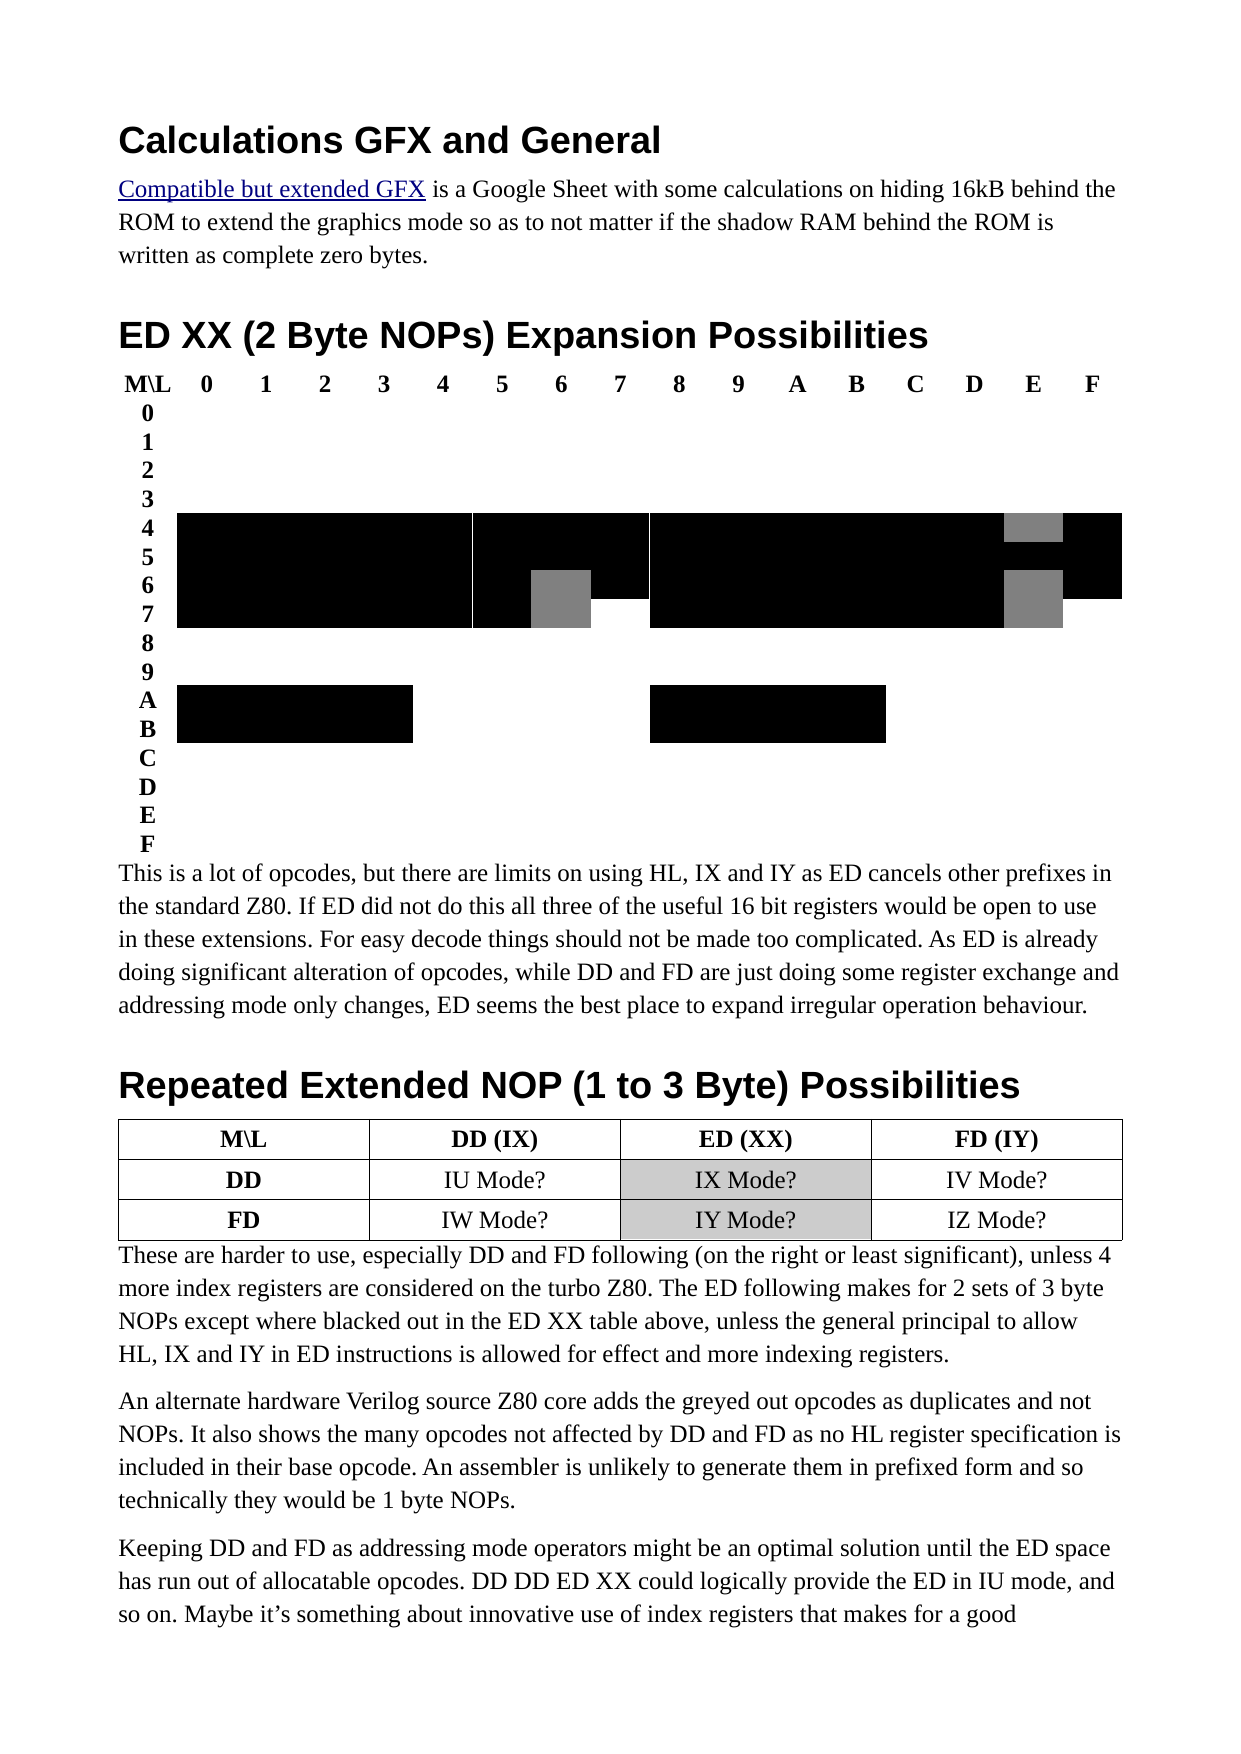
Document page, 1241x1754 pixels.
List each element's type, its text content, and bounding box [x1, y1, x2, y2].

table_cell [354, 599, 413, 628]
table_cell [413, 570, 472, 599]
table_cell [473, 628, 531, 657]
text Compatible but extended GFX is a Google Sheet with some calculations on hiding 16kB behind the ROM to extend the graphics mode so as to not matter if the shadow RAM behind the ROM is written as complete zero bytes. [118, 174, 1122, 269]
table_cell [1063, 657, 1122, 685]
table_header M\L [119, 1120, 369, 1159]
table_cell [295, 800, 354, 829]
table_header FD (IY) [872, 1120, 1122, 1159]
table_cell [945, 829, 1004, 858]
table_cell [945, 570, 1004, 599]
table_header DD (IX) [370, 1120, 620, 1159]
table_header 8 [650, 369, 709, 398]
table_cell [1004, 542, 1063, 570]
table_cell IU Mode? [370, 1160, 620, 1199]
table_cell [177, 628, 236, 657]
table_cell [354, 743, 413, 772]
table_cell [236, 800, 295, 829]
subtitle Repeated Extended NOP (1 to 3 Byte) Possibilities [118, 1062, 1122, 1106]
table_cell [413, 484, 472, 513]
table_cell [413, 398, 472, 427]
table_cell [531, 714, 591, 743]
table_cell [768, 714, 827, 743]
table_cell [827, 455, 886, 484]
table_cell [531, 685, 591, 714]
table_cell [354, 427, 413, 455]
table_cell 1 [118, 427, 177, 455]
table_cell [354, 542, 413, 570]
table_cell [295, 829, 354, 858]
table_cell [295, 772, 354, 800]
table_cell [236, 772, 295, 800]
table_cell 3 [118, 484, 177, 513]
table_cell [1004, 714, 1063, 743]
table_cell [413, 542, 472, 570]
table_cell [413, 513, 472, 542]
table_cell 9 [118, 657, 177, 685]
table_cell [591, 599, 649, 628]
table_cell [650, 513, 709, 542]
table_cell IW Mode? [370, 1200, 620, 1239]
table_header 6 [531, 369, 591, 398]
table_cell [650, 772, 709, 800]
table_cell [709, 542, 768, 570]
table_cell [886, 542, 945, 570]
table_cell [768, 772, 827, 800]
table_cell [827, 398, 886, 427]
table_cell [886, 685, 945, 714]
table_cell [591, 772, 649, 800]
table_cell [709, 800, 768, 829]
table_cell [768, 800, 827, 829]
table_header 9 [709, 369, 768, 398]
table_cell [827, 714, 886, 743]
table_cell [295, 743, 354, 772]
table_cell [413, 743, 472, 772]
table_cell [1063, 772, 1122, 800]
table_cell [295, 455, 354, 484]
table_header 1 [236, 369, 295, 398]
table_cell [413, 800, 472, 829]
table_cell 2 [118, 455, 177, 484]
table_cell A [118, 685, 177, 714]
table_cell [768, 743, 827, 772]
table_cell [827, 829, 886, 858]
table_cell [413, 427, 472, 455]
table_cell [531, 657, 591, 685]
table_cell [473, 829, 531, 858]
table_cell [945, 685, 1004, 714]
table_cell [709, 685, 768, 714]
table_cell [295, 570, 354, 599]
table_cell [236, 628, 295, 657]
table_cell [177, 542, 236, 570]
table_cell [1004, 772, 1063, 800]
table_cell [236, 427, 295, 455]
table_cell [1004, 484, 1063, 513]
table_cell [236, 599, 295, 628]
table_cell 6 [118, 570, 177, 599]
table_cell [473, 743, 531, 772]
table_cell [1063, 542, 1122, 570]
table_header F [1063, 369, 1122, 398]
table_cell [473, 685, 531, 714]
table_cell [1063, 570, 1122, 599]
table_cell [945, 427, 1004, 455]
table_cell [413, 685, 472, 714]
table_cell [1063, 513, 1122, 542]
table_cell [591, 427, 649, 455]
table_cell [945, 455, 1004, 484]
table_cell [768, 570, 827, 599]
table_cell [473, 542, 531, 570]
table_cell [945, 599, 1004, 628]
table_cell [295, 657, 354, 685]
table_cell [531, 484, 591, 513]
table_cell [886, 714, 945, 743]
table_cell [473, 570, 531, 599]
table_cell [295, 513, 354, 542]
table_cell [886, 829, 945, 858]
table_cell [177, 772, 236, 800]
table_cell [709, 628, 768, 657]
text These are harder to use, especially DD and FD following (on the right or least significant), unless 4 more index registers are considered on the turbo Z80. The ED following makes for 2 sets of 3 byte NOPs except where blacked out in the ED XX table above, unless the general principal to allow HL, IX and IY in ED instructions is allowed for effect and more indexing registers. [118, 1241, 1122, 1367]
table_cell [1004, 455, 1063, 484]
table_cell [295, 484, 354, 513]
table_cell [886, 657, 945, 685]
table_cell [413, 455, 472, 484]
table_cell [945, 657, 1004, 685]
table_cell [827, 542, 886, 570]
table_cell [591, 542, 649, 570]
text Keeping DD and FD as addressing mode operators might be an optimal solution until the ED space has run out of allocatable opcodes. DD DD ED XX could logically provide the ED in IU mode, and so on. Maybe it’s something about innovative use of index registers that makes for a good [118, 1533, 1122, 1628]
table_cell [177, 455, 236, 484]
table_cell [473, 800, 531, 829]
table_cell [1063, 743, 1122, 772]
table_cell [591, 513, 649, 542]
text This is a lot of opcodes, but there are limits on using HL, IX and IY as ED cancels other prefixes in the standard Z80. If ED did not do this all three of the useful 16 bit registers would be open to use in these extensions. For easy decode things should not be made too complicated. As ED is already doing significant alteration of opcodes, while DD and FD are just doing some register exchange and addressing mode only changes, ED seems the best place to expand irregular operation behaviour. [118, 858, 1122, 1019]
table_cell [177, 427, 236, 455]
table_cell [945, 800, 1004, 829]
table_cell [473, 427, 531, 455]
table_cell [413, 657, 472, 685]
table_cell [945, 542, 1004, 570]
table_cell [945, 398, 1004, 427]
table_cell [177, 484, 236, 513]
table_cell [650, 570, 709, 599]
table_cell [531, 829, 591, 858]
table_cell [413, 772, 472, 800]
table_cell [177, 743, 236, 772]
table_cell [709, 829, 768, 858]
table_cell [827, 800, 886, 829]
table_cell [886, 628, 945, 657]
table_cell [591, 628, 649, 657]
table_cell [236, 685, 295, 714]
table_cell [236, 398, 295, 427]
table_cell [1004, 628, 1063, 657]
table_cell [709, 427, 768, 455]
table_cell [886, 772, 945, 800]
table_cell [354, 570, 413, 599]
table_cell DD [119, 1160, 369, 1199]
table_cell [650, 398, 709, 427]
table_cell [650, 484, 709, 513]
table_cell [768, 542, 827, 570]
table_cell [650, 800, 709, 829]
table_cell [354, 685, 413, 714]
table_cell [768, 657, 827, 685]
table_cell [591, 743, 649, 772]
table_cell [650, 427, 709, 455]
table_cell [236, 570, 295, 599]
table_cell [886, 800, 945, 829]
table_cell [650, 685, 709, 714]
table_cell E [118, 800, 177, 829]
table_cell [1063, 628, 1122, 657]
table_cell [354, 772, 413, 800]
table_cell [295, 398, 354, 427]
table_cell [827, 484, 886, 513]
table_cell [1063, 484, 1122, 513]
table_cell [709, 513, 768, 542]
table_cell [473, 772, 531, 800]
table_cell [354, 657, 413, 685]
table_cell [945, 484, 1004, 513]
table_cell [1063, 599, 1122, 628]
table_cell [709, 599, 768, 628]
table_cell [236, 743, 295, 772]
table_cell [650, 657, 709, 685]
table_cell 5 [118, 542, 177, 570]
table_cell [1004, 657, 1063, 685]
table_cell [236, 714, 295, 743]
table_header 7 [591, 369, 649, 398]
table_cell [473, 455, 531, 484]
table_cell [827, 570, 886, 599]
table_header D [945, 369, 1004, 398]
table_cell [295, 542, 354, 570]
table_cell [413, 714, 472, 743]
table_cell FD [119, 1200, 369, 1239]
table_cell 0 [118, 398, 177, 427]
table_cell 7 [118, 599, 177, 628]
table_cell [473, 599, 531, 628]
table_cell [827, 513, 886, 542]
table_cell [591, 685, 649, 714]
table_cell [531, 800, 591, 829]
table_cell [886, 743, 945, 772]
table_cell [827, 772, 886, 800]
table_cell [827, 743, 886, 772]
table_cell [354, 398, 413, 427]
table_cell [945, 714, 1004, 743]
table_cell [591, 455, 649, 484]
table_cell [1063, 714, 1122, 743]
table_cell [177, 714, 236, 743]
table_cell [827, 628, 886, 657]
table_cell [1004, 427, 1063, 455]
table_cell [886, 484, 945, 513]
table_cell [945, 743, 1004, 772]
table_cell [650, 714, 709, 743]
table_cell IZ Mode? [872, 1200, 1122, 1239]
text An alternate hardware Verilog source Z80 core adds the greyed out opcodes as duplicates and not NOPs. It also shows the many opcodes not affected by DD and FD as no HL register specification is included in their base opcode. An assembler is unlikely to generate them in prefixed form and so technically they would be 1 byte NOPs. [118, 1386, 1122, 1514]
table_cell [177, 829, 236, 858]
table_cell [1063, 800, 1122, 829]
table_cell [354, 800, 413, 829]
table_cell [295, 427, 354, 455]
table_cell [531, 398, 591, 427]
table_cell [709, 657, 768, 685]
table_cell [531, 772, 591, 800]
table_cell [591, 800, 649, 829]
table_cell [531, 513, 591, 542]
table_cell [1004, 685, 1063, 714]
table_cell B [118, 714, 177, 743]
table_cell [531, 427, 591, 455]
table_cell [1004, 599, 1063, 628]
table_cell [177, 398, 236, 427]
table_cell [354, 628, 413, 657]
table_header 5 [473, 369, 531, 398]
table_cell [531, 599, 591, 628]
table_cell [473, 484, 531, 513]
table_cell [236, 542, 295, 570]
table_cell [295, 714, 354, 743]
table_cell [709, 743, 768, 772]
table_cell [531, 570, 591, 599]
table_cell 4 [118, 513, 177, 542]
table_cell [827, 657, 886, 685]
table_cell [945, 772, 1004, 800]
table_cell IV Mode? [872, 1160, 1122, 1199]
table_cell [650, 455, 709, 484]
table_cell [413, 599, 472, 628]
table_cell IY Mode? [621, 1200, 871, 1239]
table_cell [295, 685, 354, 714]
table_cell [945, 513, 1004, 542]
table_cell [354, 513, 413, 542]
table_cell [236, 829, 295, 858]
table_cell [354, 714, 413, 743]
table_cell [531, 542, 591, 570]
table_cell [886, 398, 945, 427]
table_cell [354, 455, 413, 484]
table_cell [591, 484, 649, 513]
table_cell [768, 398, 827, 427]
table_cell [1004, 513, 1063, 542]
table_cell [177, 800, 236, 829]
table_cell [768, 455, 827, 484]
table_cell F [118, 829, 177, 858]
table_cell [236, 455, 295, 484]
table_cell [177, 513, 236, 542]
table_cell [768, 484, 827, 513]
table_cell [177, 657, 236, 685]
table_cell [473, 714, 531, 743]
table_cell [295, 628, 354, 657]
table_header 0 [177, 369, 236, 398]
table_cell [827, 427, 886, 455]
table_cell [591, 714, 649, 743]
table_cell [886, 513, 945, 542]
table_cell [236, 657, 295, 685]
table_cell [1004, 570, 1063, 599]
table_header E [1004, 369, 1063, 398]
table_cell [886, 427, 945, 455]
table_header M\L [118, 369, 177, 398]
table_cell [827, 685, 886, 714]
table_cell [473, 398, 531, 427]
table_header 4 [413, 369, 472, 398]
table_header A [768, 369, 827, 398]
table_cell [886, 455, 945, 484]
table_header ED (XX) [621, 1120, 871, 1159]
table_cell [1004, 800, 1063, 829]
table_cell [177, 570, 236, 599]
table_cell [945, 628, 1004, 657]
table_cell [354, 484, 413, 513]
table_cell [1004, 743, 1063, 772]
table_header 3 [354, 369, 413, 398]
table_cell 8 [118, 628, 177, 657]
table_cell [177, 685, 236, 714]
table_cell [709, 570, 768, 599]
table_header B [827, 369, 886, 398]
table_cell [768, 513, 827, 542]
table_cell [709, 484, 768, 513]
table_cell [650, 599, 709, 628]
table_cell [1004, 398, 1063, 427]
table_cell [886, 599, 945, 628]
table_cell [768, 427, 827, 455]
table_cell D [118, 772, 177, 800]
table_cell [1063, 829, 1122, 858]
table_cell [531, 455, 591, 484]
table_cell [473, 513, 531, 542]
table_cell [531, 628, 591, 657]
table_cell [1063, 455, 1122, 484]
table_cell [709, 398, 768, 427]
table_cell [177, 599, 236, 628]
table_cell [709, 455, 768, 484]
table_cell [1063, 427, 1122, 455]
table_cell [413, 829, 472, 858]
table_cell [1004, 829, 1063, 858]
subtitle ED XX (2 Byte NOPs) Expansion Possibilities [118, 313, 1122, 357]
table_cell [768, 829, 827, 858]
table_header 2 [295, 369, 354, 398]
table_cell [354, 829, 413, 858]
table_cell [295, 599, 354, 628]
table_cell [591, 398, 649, 427]
table_cell [473, 657, 531, 685]
table_cell [236, 484, 295, 513]
table_cell C [118, 743, 177, 772]
table_cell [531, 743, 591, 772]
table_cell [650, 743, 709, 772]
table_cell [591, 570, 649, 599]
table_cell [768, 599, 827, 628]
table_cell [1063, 398, 1122, 427]
table_cell [886, 570, 945, 599]
table_cell [709, 772, 768, 800]
table_cell [650, 542, 709, 570]
table_cell [591, 657, 649, 685]
table_cell [236, 513, 295, 542]
table_cell IX Mode? [621, 1160, 871, 1199]
table_cell [709, 714, 768, 743]
table_cell [591, 829, 649, 858]
table_header C [886, 369, 945, 398]
table_cell [1063, 685, 1122, 714]
table_cell [768, 628, 827, 657]
table_cell [768, 685, 827, 714]
table_cell [413, 628, 472, 657]
table_cell [650, 829, 709, 858]
subtitle Calculations GFX and General [118, 118, 1122, 162]
table_cell [827, 599, 886, 628]
table_cell [650, 628, 709, 657]
